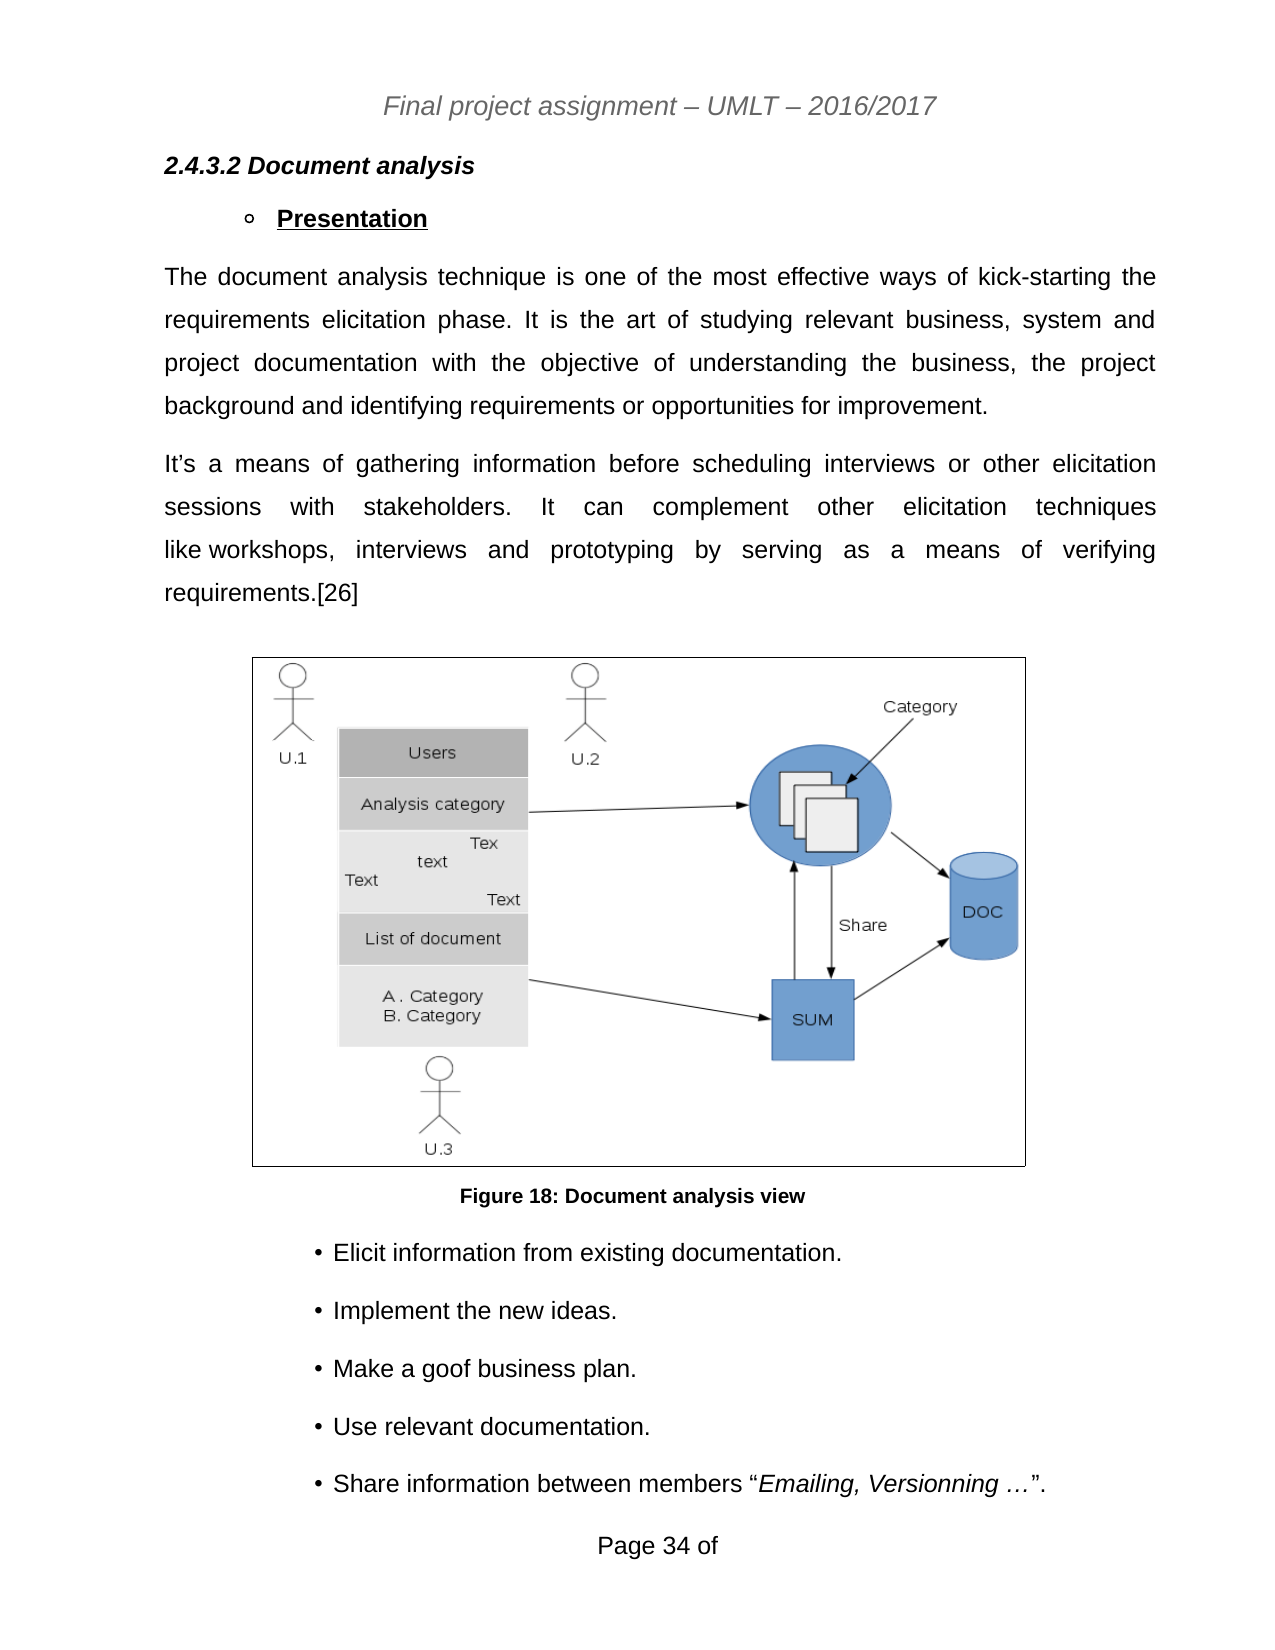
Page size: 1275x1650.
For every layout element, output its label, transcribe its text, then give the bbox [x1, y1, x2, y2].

list Figure 18: Document analysis view [164, 1164, 1158, 1209]
subtitle 2.4.3.2 Document analysis [164, 151, 1158, 180]
text It’s a means of gathering information before scheduling interviews or other elicitation sessions with stakeholders. It can complement other elicitation techniques like workshops, interviews and prototyping by serving as a means of verifying requirements.[26] [164, 449, 1158, 607]
list The document analysis technique is one of the most effective ways of kick-starting the requirements elicitation phase. It is the art of studying relevant business, system and project documentation with the objective of understanding the business, the project background and identifying requirements or opportunities for improvement. [164, 262, 1158, 420]
list Share information between members “Emailing, Versionning …”. [314, 1469, 1158, 1498]
list Make a goof business plan. [314, 1354, 1158, 1383]
picture [254, 660, 1023, 1164]
list Use relevant documentation. [314, 1412, 1158, 1441]
list Elicit information from existing documentation. [314, 1238, 1158, 1267]
list Presentation [239, 204, 1158, 233]
list Implement the new ideas. [314, 1296, 1158, 1325]
